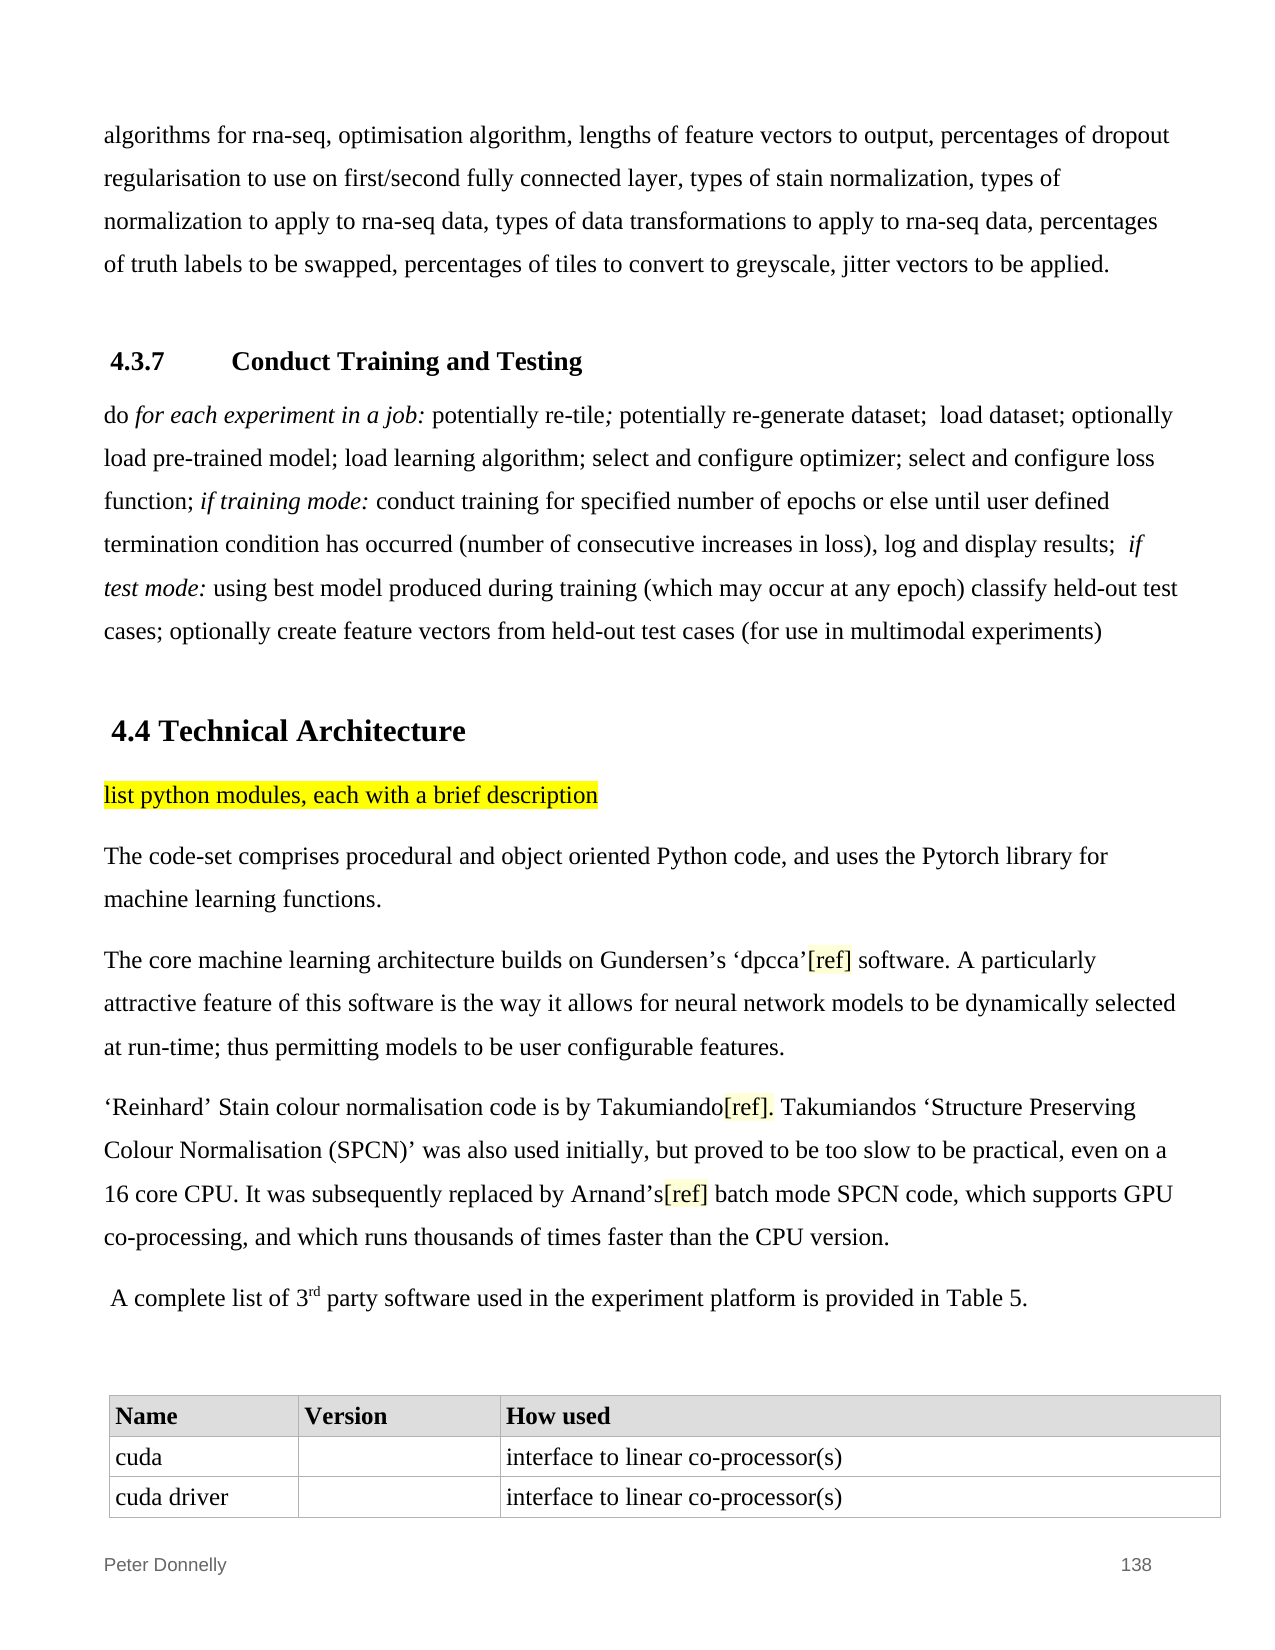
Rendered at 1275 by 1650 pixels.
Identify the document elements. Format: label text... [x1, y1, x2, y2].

table_cell interface to linear co-processor(s) [501, 1477, 1220, 1517]
table_cell [299, 1477, 500, 1517]
subtitle Conduct Training and Testing [103, 345, 1181, 377]
text The core machine learning architecture builds on Gundersen’s ‘dpcca’[ref] software. A particularly attractive feature of this software is the way it allows for neural network models to be dynamically selected at run-time; thus permitting models to be user configurable features. [103, 945, 1181, 1060]
text The code-set comprises procedural and object oriented Python code, and uses the Pytorch library for machine learning functions. [103, 841, 1181, 913]
subtitle Technical Architecture [103, 712, 1181, 748]
text do for each experiment in a job: potentially re-tile; potentially re-generate dataset; load dataset; optionally load pre-trained model; load learning algorithm; select and configure optimizer; select and configure loss function; if training mode: conduct training for specified number of epochs or else until user defined termination condition has occurred (number of consecutive increases in loss), log and display results; if test mode: using best model produced during training (which may occur at any epoch) classify held-out test cases; optionally create feature vectors from held-out test cases (for use in multimodal experiments) [103, 400, 1181, 644]
table_cell interface to linear co-processor(s) [501, 1437, 1220, 1476]
table_cell cuda [110, 1437, 298, 1476]
table_cell [299, 1437, 500, 1476]
table_header How used [501, 1396, 1220, 1436]
table_cell cuda driver [110, 1477, 298, 1517]
text A complete list of 3rd party software used in the experiment platform is provided in Table 5. [103, 1283, 1181, 1311]
text algorithms for rna-seq, optimisation algorithm, lengths of feature vectors to output, percentages of dropout regularisation to use on first/second fully connected layer, types of stain normalization, types of normalization to apply to rna-seq data, types of data transformations to apply to rna-seq data, percentages of truth labels to be swapped, percentages of tiles to convert to greyscale, jitter vectors to be applied. [103, 120, 1181, 278]
text list python modules, each with a brief description [103, 781, 1181, 809]
table_header Name [110, 1396, 298, 1436]
text ‘Reinhard’ Stain colour normalisation code is by Takumiando[ref]. Takumiandos ‘Structure Preserving Colour Normalisation (SPCN)’ was also used initially, but proved to be too slow to be practical, even on a 16 core CPU. It was subsequently replaced by Arnand’s[ref] batch mode SPCN code, which supports GPU co-processing, and which runs thousands of times faster than the CPU version. [103, 1092, 1181, 1251]
table_header Version [299, 1396, 500, 1436]
